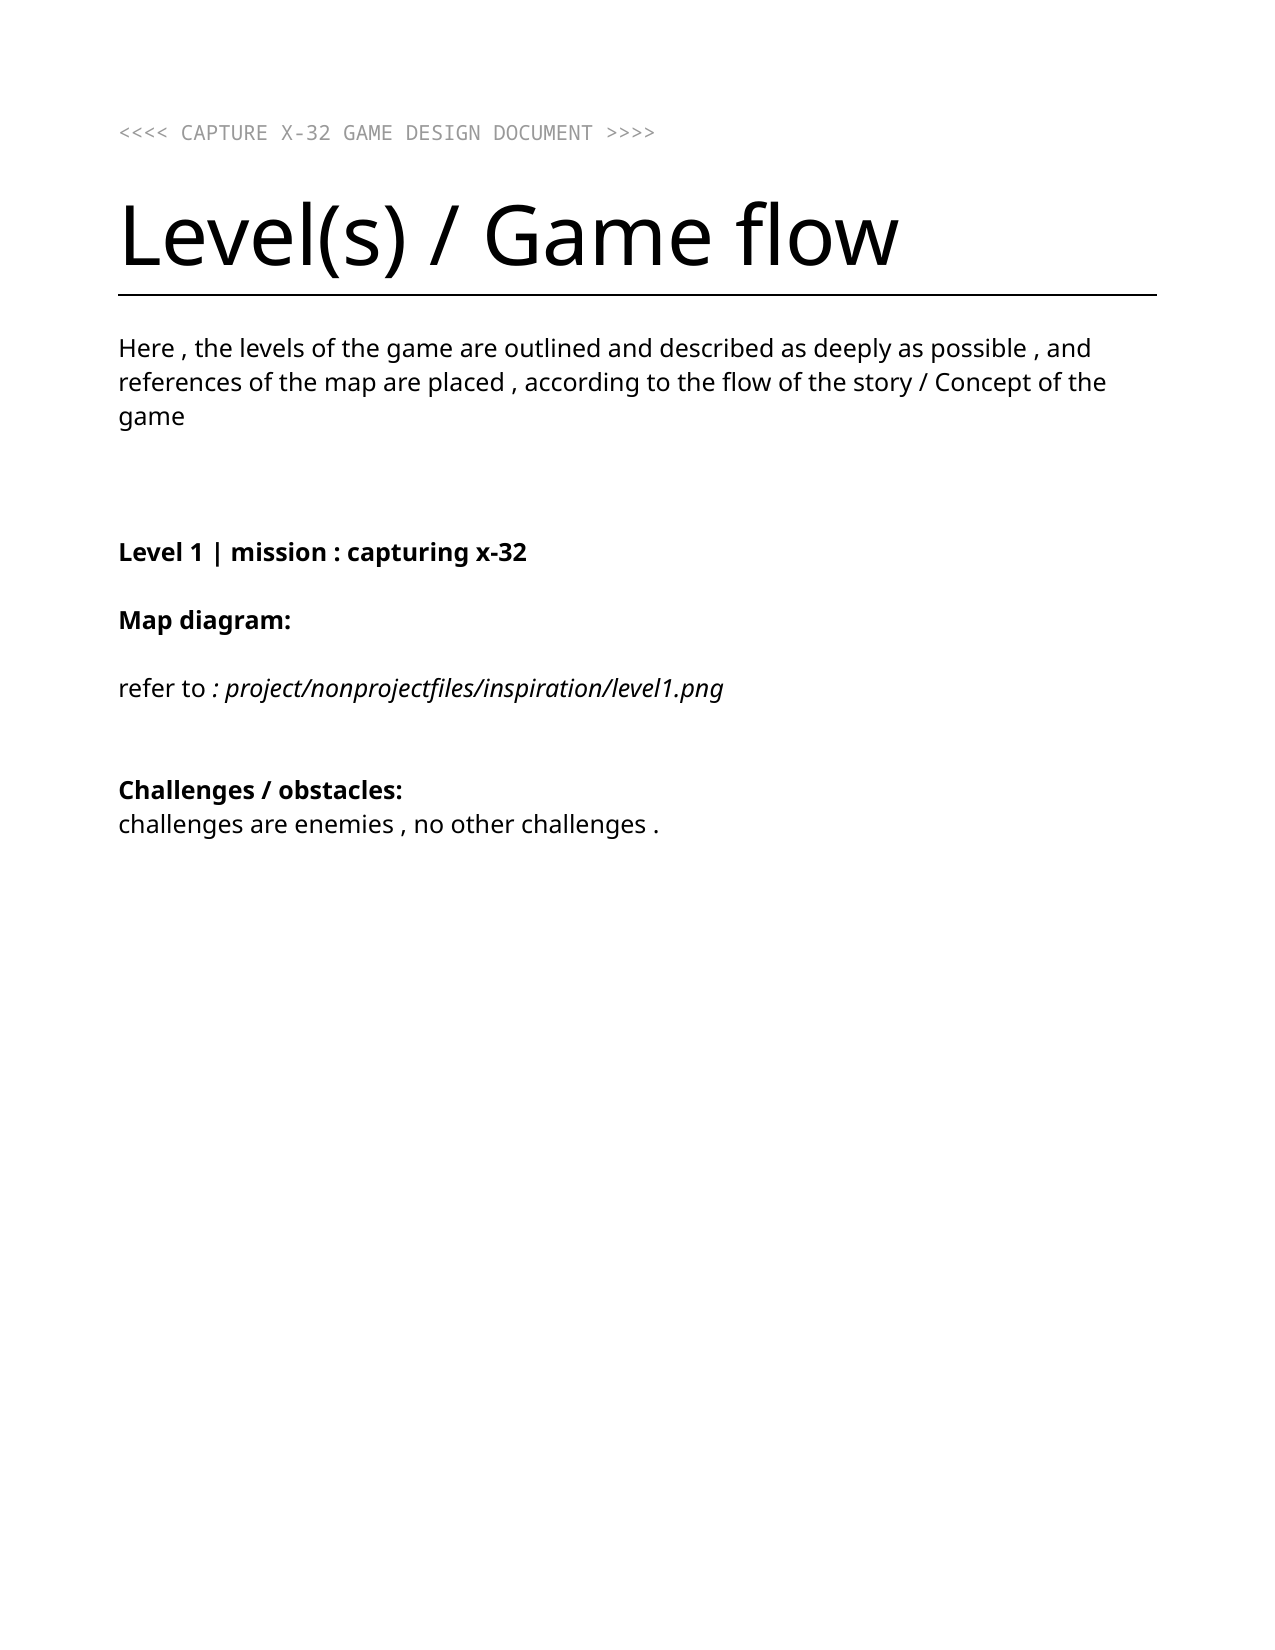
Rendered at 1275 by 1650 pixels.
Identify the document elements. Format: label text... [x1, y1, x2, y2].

text refer to : project/nonprojectfiles/inspiration/level1.png [118, 671, 1157, 705]
text challenges are enemies , no other challenges . [118, 807, 1157, 841]
text Level 1 | mission : capturing x-32 [118, 534, 1157, 569]
text Level(s) / Game flow [118, 176, 1157, 294]
text Challenges / obstacles: [118, 773, 1157, 807]
text Map diagram: [118, 603, 1157, 637]
text Here , the levels of the game are outlined and described as deeply as possible , and references of the map are placed , according to the flow of the story / Concept of the game [118, 330, 1157, 432]
